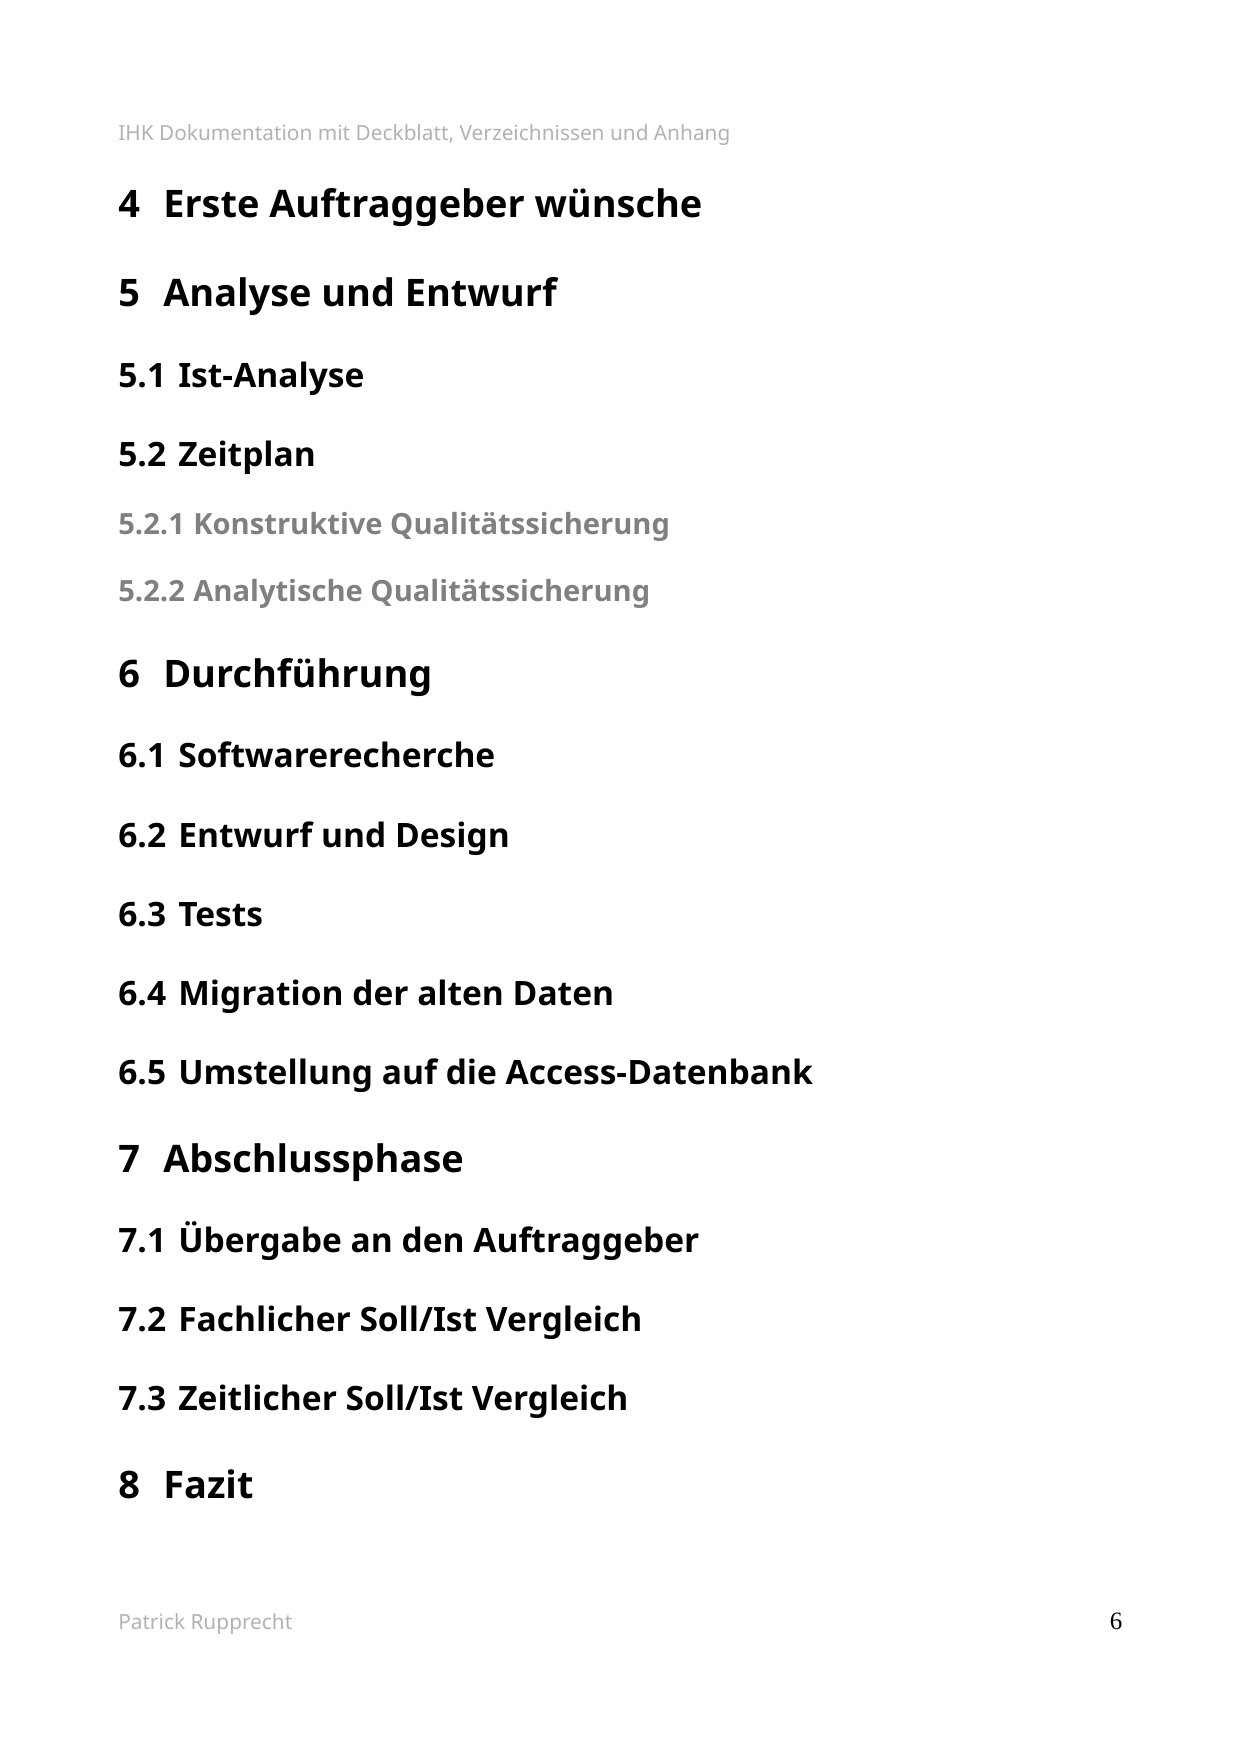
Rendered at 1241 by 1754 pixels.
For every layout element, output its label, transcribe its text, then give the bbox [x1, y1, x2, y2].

subtitle Durchführung [118, 647, 1122, 699]
subtitle Konstruktive Qualitätssicherung [118, 503, 1122, 543]
subtitle Übergabe an den Auftraggeber [118, 1217, 1122, 1262]
subtitle Analyse und Entwurf [118, 266, 1122, 318]
subtitle Erste Auftraggeber wünsche [118, 177, 1122, 229]
subtitle Softwarerecherche [118, 732, 1122, 778]
subtitle Migration der alten Daten [118, 969, 1122, 1015]
subtitle Ist-Analyse [118, 351, 1122, 397]
subtitle Fachlicher Soll/Ist Vergleich [118, 1296, 1122, 1341]
subtitle Zeitlicher Soll/Ist Vergleich [118, 1375, 1122, 1420]
subtitle Tests [118, 890, 1122, 936]
subtitle Entwurf und Design [118, 811, 1122, 857]
subtitle Zeitplan [118, 430, 1122, 476]
subtitle Fazit [118, 1458, 1122, 1509]
subtitle Abschlussphase [118, 1132, 1122, 1183]
subtitle Umstellung auf die Access-Datenbank [118, 1048, 1122, 1094]
subtitle Analytische Qualitätssicherung [118, 570, 1122, 609]
